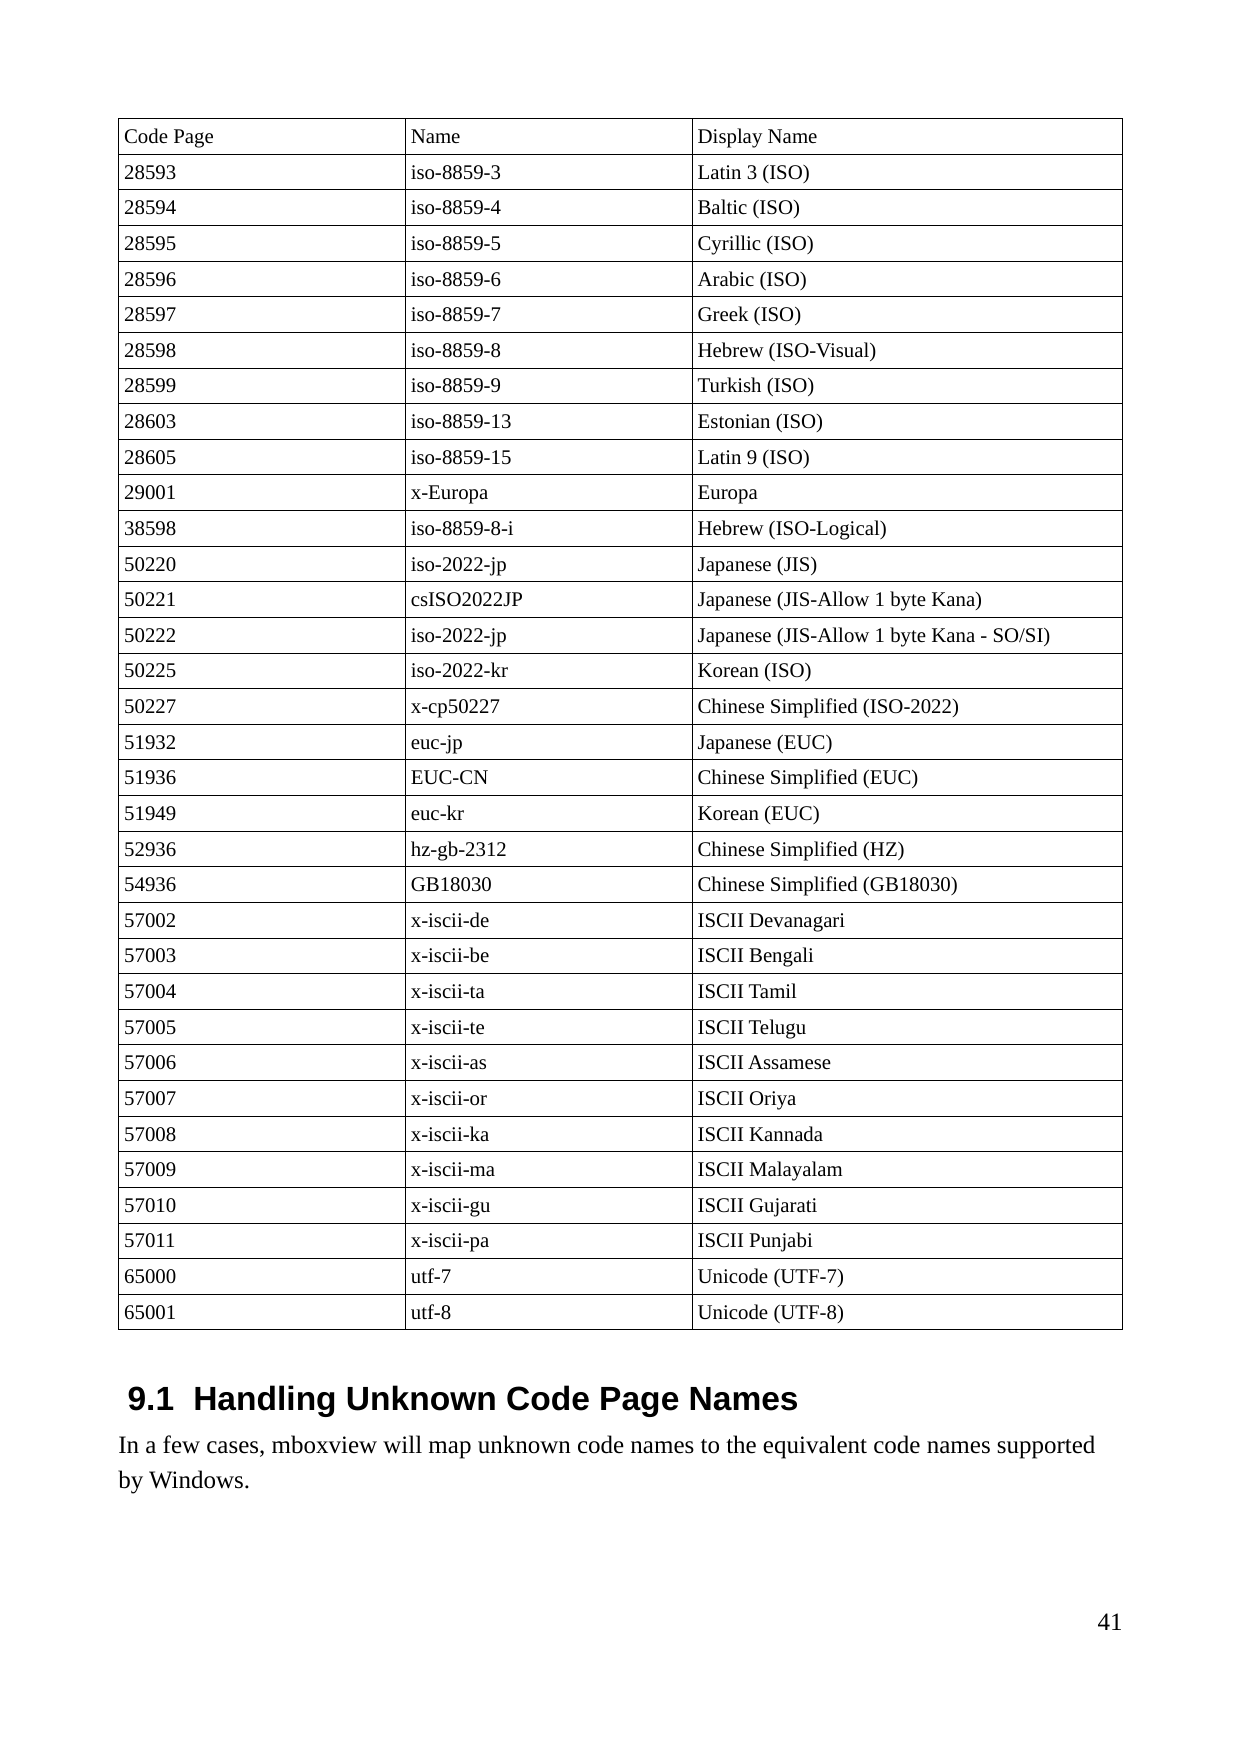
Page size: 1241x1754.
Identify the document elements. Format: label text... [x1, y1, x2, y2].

table_cell 57011 [119, 1224, 405, 1258]
table_cell 28603 [119, 404, 405, 439]
table_cell 57002 [119, 903, 405, 937]
table_cell 57003 [119, 939, 405, 973]
table_cell ISCII Telugu [693, 1010, 1122, 1044]
table_cell Hebrew (ISO-Logical) [693, 511, 1122, 546]
table_cell 50227 [119, 689, 405, 724]
table_cell ISCII Malayalam [693, 1152, 1122, 1187]
table_cell ISCII Tamil [693, 974, 1122, 1009]
table_cell Unicode (UTF-7) [693, 1259, 1122, 1294]
table_cell GB18030 [406, 867, 692, 902]
table_cell 51936 [119, 760, 405, 795]
table_cell 50225 [119, 654, 405, 688]
table_header Name [406, 119, 692, 154]
table_cell x-iscii-ma [406, 1152, 692, 1187]
table_cell iso-8859-3 [406, 155, 692, 189]
table_cell ISCII Bengali [693, 939, 1122, 973]
table_cell x-iscii-te [406, 1010, 692, 1044]
table_cell ISCII Devanagari [693, 903, 1122, 937]
table_cell 28598 [119, 333, 405, 367]
table_cell Arabic (ISO) [693, 262, 1122, 296]
table_cell ISCII Gujarati [693, 1188, 1122, 1222]
table_cell csISO2022JP [406, 582, 692, 617]
table_cell euc-jp [406, 725, 692, 759]
table_cell iso-8859-6 [406, 262, 692, 296]
table_cell ISCII Punjabi [693, 1224, 1122, 1258]
table_cell 50221 [119, 582, 405, 617]
table_cell ISCII Kannada [693, 1117, 1122, 1151]
table_cell Korean (EUC) [693, 796, 1122, 831]
table_cell 50222 [119, 618, 405, 652]
table_cell 52936 [119, 832, 405, 866]
table_cell 54936 [119, 867, 405, 902]
table_cell x-iscii-as [406, 1045, 692, 1080]
table_cell 28594 [119, 190, 405, 225]
table_cell 28593 [119, 155, 405, 189]
table_cell Chinese Simplified (EUC) [693, 760, 1122, 795]
table_cell 57004 [119, 974, 405, 1009]
table_cell 57009 [119, 1152, 405, 1187]
table_cell 57007 [119, 1081, 405, 1116]
table_cell 29001 [119, 475, 405, 510]
table_cell x-iscii-ka [406, 1117, 692, 1151]
table_cell Greek (ISO) [693, 297, 1122, 332]
table_cell iso-8859-4 [406, 190, 692, 225]
table_cell iso-8859-8-i [406, 511, 692, 546]
table_cell EUC-CN [406, 760, 692, 795]
text In a few cases, mboxview will map unknown code names to the equivalent code names supported by Windows. [118, 1430, 1122, 1493]
table_cell iso-8859-7 [406, 297, 692, 332]
table_cell 50220 [119, 547, 405, 581]
table_cell 57008 [119, 1117, 405, 1151]
table_cell x-iscii-gu [406, 1188, 692, 1222]
table_cell 65001 [119, 1295, 405, 1329]
table_cell 57005 [119, 1010, 405, 1044]
table_cell Cyrillic (ISO) [693, 226, 1122, 261]
table_cell Japanese (JIS) [693, 547, 1122, 581]
table_cell 28599 [119, 369, 405, 403]
table_cell Latin 3 (ISO) [693, 155, 1122, 189]
table_cell Europa [693, 475, 1122, 510]
table_cell 28597 [119, 297, 405, 332]
table_cell utf-8 [406, 1295, 692, 1329]
table_cell Estonian (ISO) [693, 404, 1122, 439]
table_cell iso-2022-jp [406, 547, 692, 581]
table_cell Latin 9 (ISO) [693, 440, 1122, 474]
table_cell iso-8859-5 [406, 226, 692, 261]
table_cell Hebrew (ISO-Visual) [693, 333, 1122, 367]
table_cell 38598 [119, 511, 405, 546]
table_cell Unicode (UTF-8) [693, 1295, 1122, 1329]
table_cell 28605 [119, 440, 405, 474]
table_cell 28596 [119, 262, 405, 296]
table_cell x-iscii-be [406, 939, 692, 973]
subtitle Handling Unknown Code Page Names [118, 1379, 1122, 1418]
table_header Code Page [119, 119, 405, 154]
table_cell Chinese Simplified (ISO-2022) [693, 689, 1122, 724]
table_cell 57010 [119, 1188, 405, 1222]
table_cell Chinese Simplified (GB18030) [693, 867, 1122, 902]
table_cell x-iscii-or [406, 1081, 692, 1116]
table_cell 28595 [119, 226, 405, 261]
table_cell iso-8859-9 [406, 369, 692, 403]
table_cell iso-8859-13 [406, 404, 692, 439]
table_cell 51949 [119, 796, 405, 831]
table_cell Korean (ISO) [693, 654, 1122, 688]
table_cell hz-gb-2312 [406, 832, 692, 866]
table_cell iso-2022-jp [406, 618, 692, 652]
table_header Display Name [693, 119, 1122, 154]
table_cell iso-8859-8 [406, 333, 692, 367]
table_cell Japanese (JIS-Allow 1 byte Kana) [693, 582, 1122, 617]
table_cell Japanese (EUC) [693, 725, 1122, 759]
table_cell 65000 [119, 1259, 405, 1294]
table_cell x-cp50227 [406, 689, 692, 724]
table_cell ISCII Assamese [693, 1045, 1122, 1080]
table_cell x-iscii-ta [406, 974, 692, 1009]
table_cell iso-2022-kr [406, 654, 692, 688]
table_cell Baltic (ISO) [693, 190, 1122, 225]
table_cell 51932 [119, 725, 405, 759]
table_cell Turkish (ISO) [693, 369, 1122, 403]
table_cell x-iscii-de [406, 903, 692, 937]
table_cell ISCII Oriya [693, 1081, 1122, 1116]
table_cell 57006 [119, 1045, 405, 1080]
table_cell euc-kr [406, 796, 692, 831]
table_cell x-Europa [406, 475, 692, 510]
table_cell utf-7 [406, 1259, 692, 1294]
table_cell Chinese Simplified (HZ) [693, 832, 1122, 866]
table_cell iso-8859-15 [406, 440, 692, 474]
table_cell Japanese (JIS-Allow 1 byte Kana - SO/SI) [693, 618, 1122, 652]
table_cell x-iscii-pa [406, 1224, 692, 1258]
